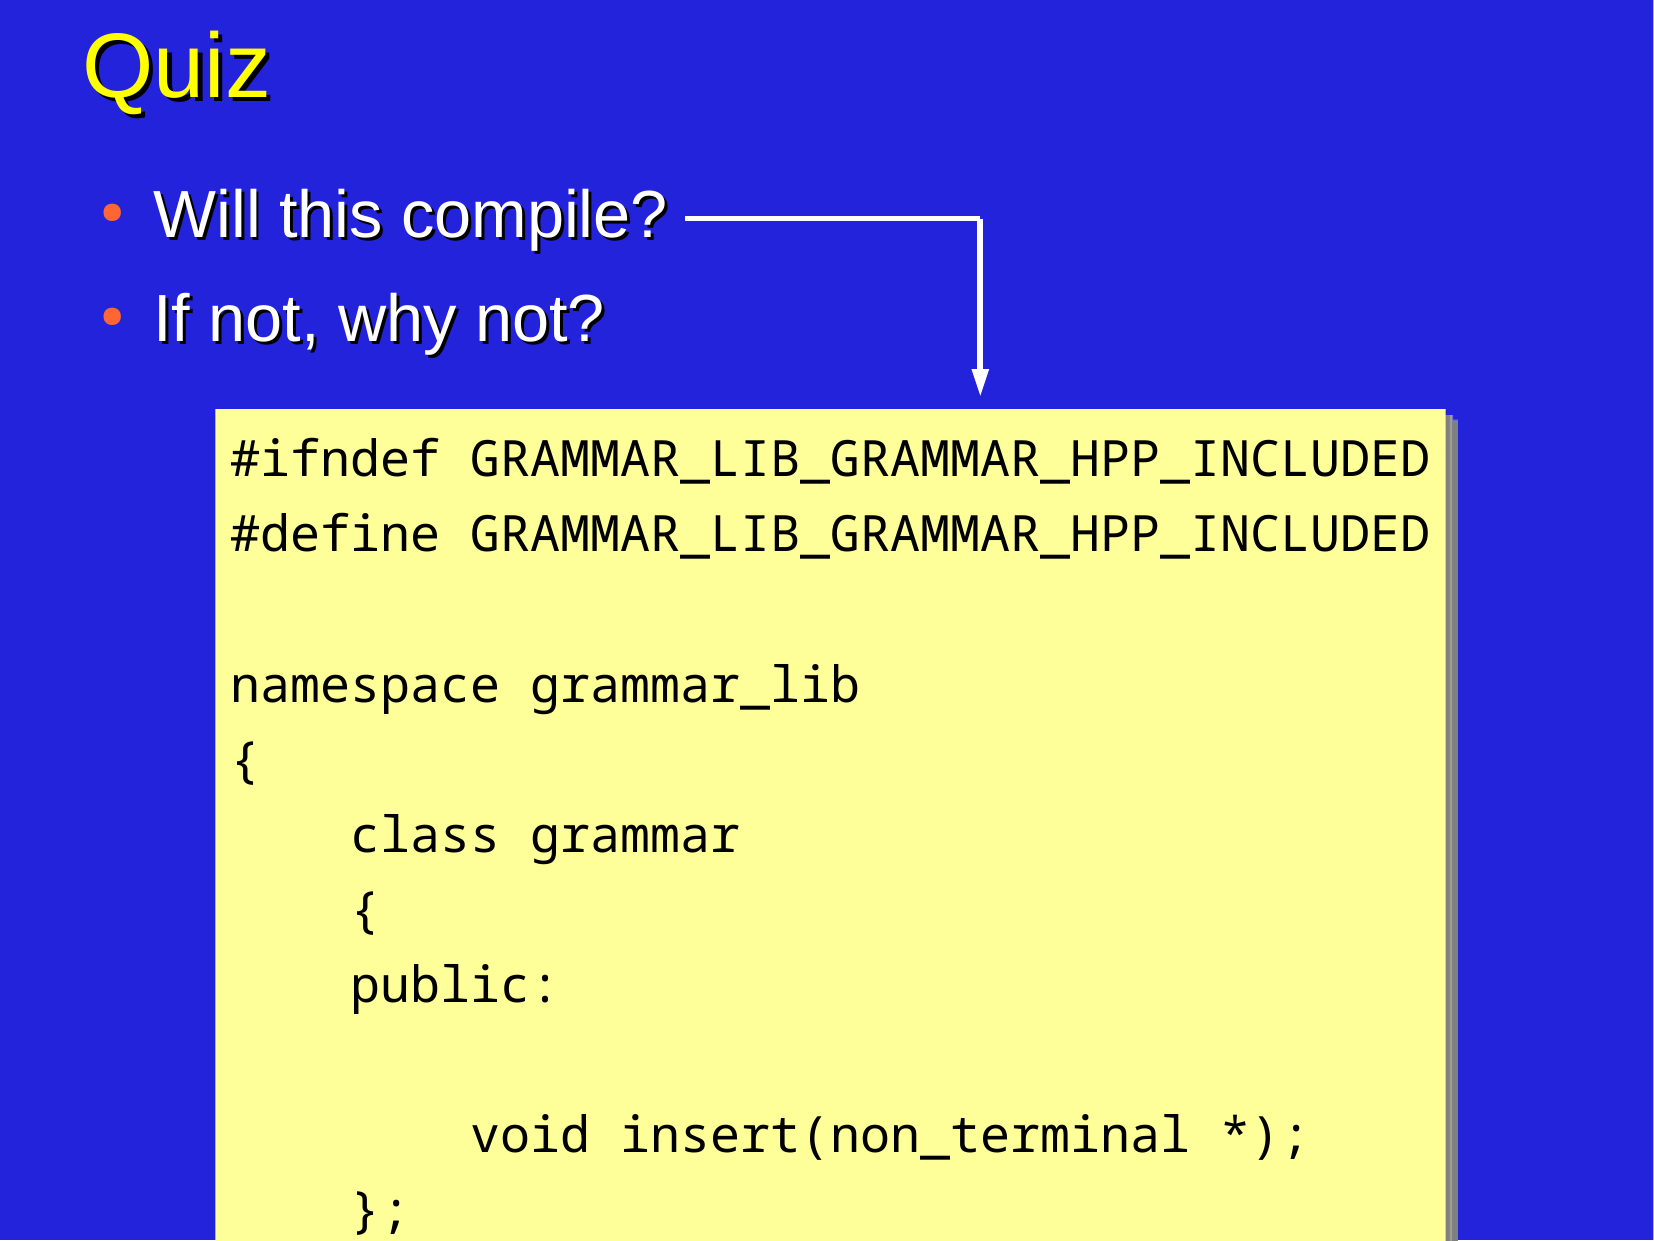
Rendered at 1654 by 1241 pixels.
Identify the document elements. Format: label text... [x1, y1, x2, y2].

title Quiz [82, 2, 1571, 130]
text_box #ifndef GRAMMAR_LIB_GRAMMAR_HPP_INCLUDED #define GRAMMAR_LIB_GRAMMAR_HPP_INCLUDED namespace grammar_lib { class grammar { public: void insert(non_terminal *); }; } #endif [215, 409, 1446, 1241]
list Will this compile? If not, why not? [82, 177, 1571, 1182]
